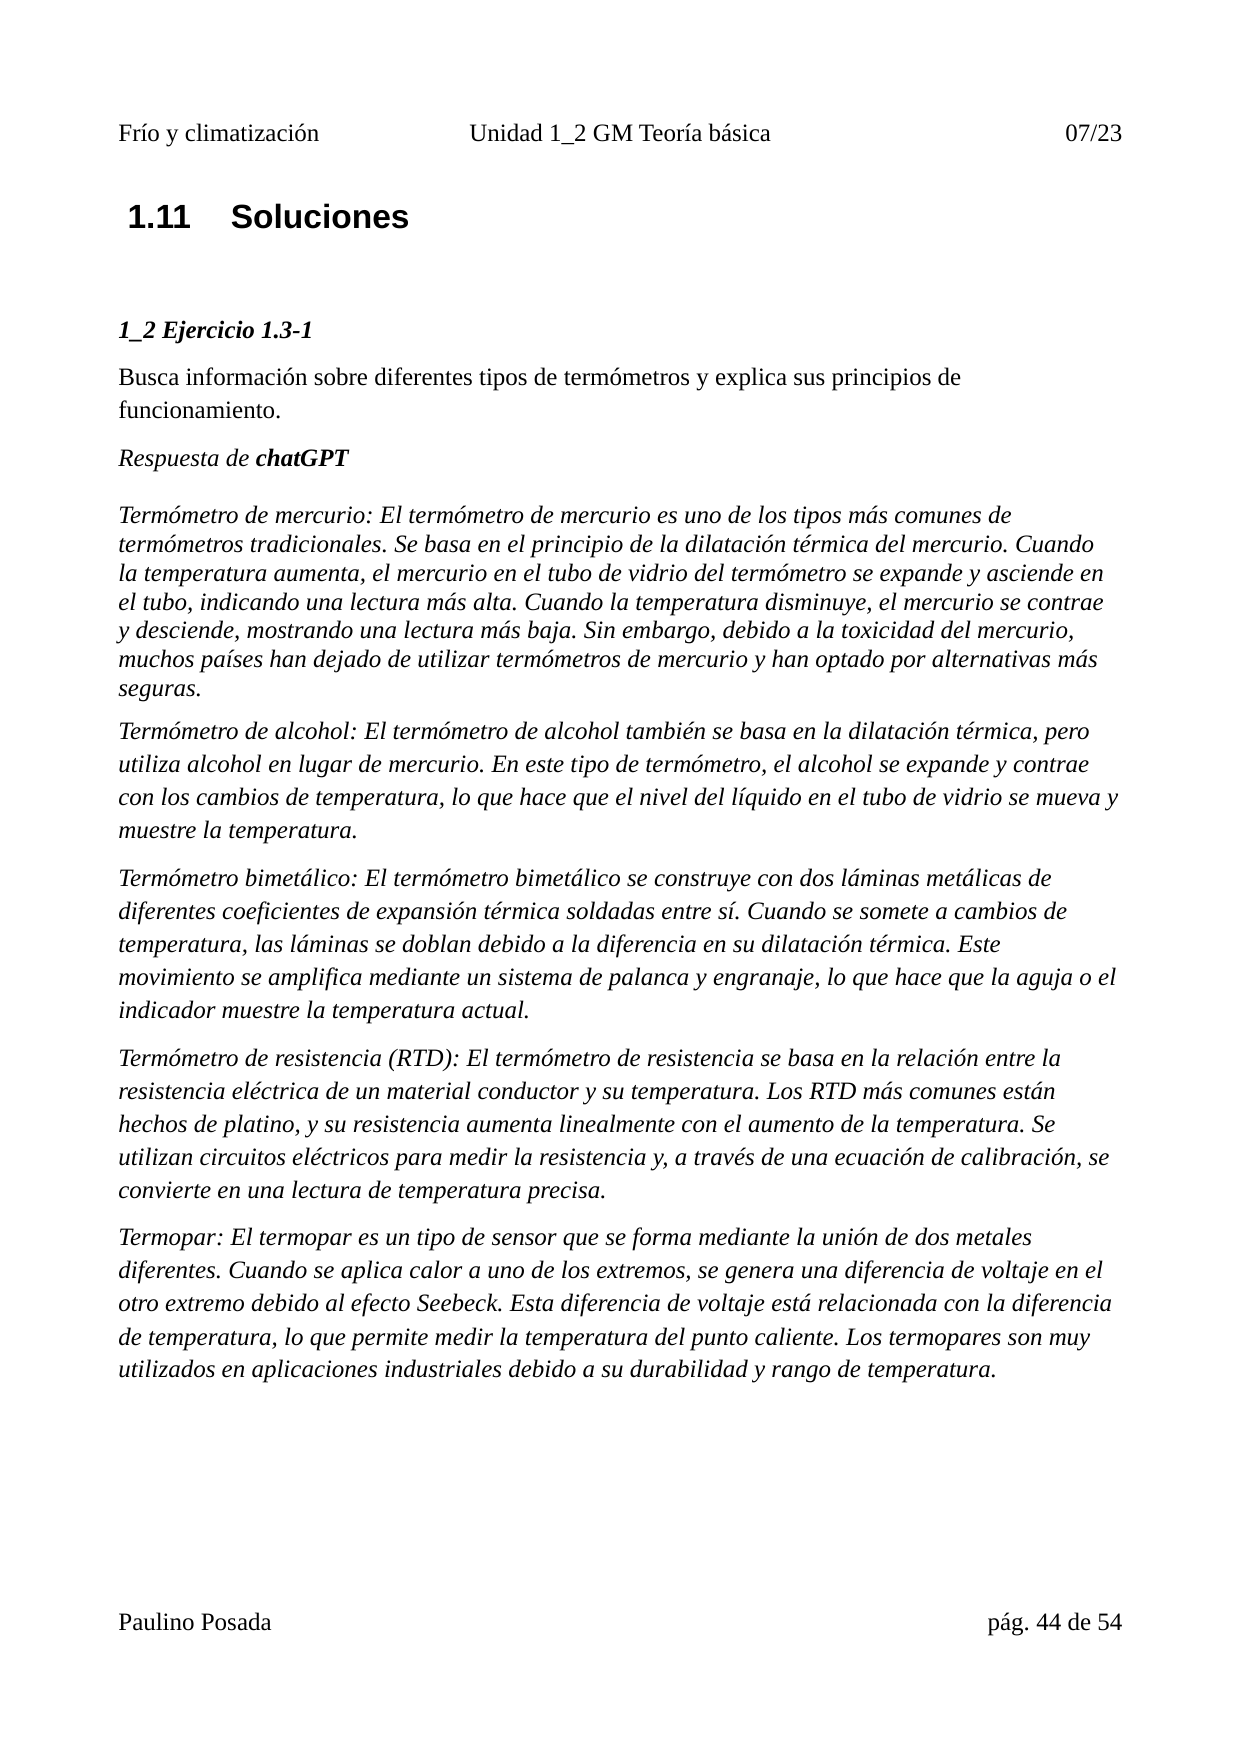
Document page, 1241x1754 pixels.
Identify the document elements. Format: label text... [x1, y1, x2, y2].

text Termómetro de resistencia (RTD): El termómetro de resistencia se basa en la relación entre la resistencia eléctrica de un material conductor y su temperatura. Los RTD más comunes están hechos de platino, y su resistencia aumenta linealmente con el aumento de la temperatura. Se utilizan circuitos eléctricos para medir la resistencia y, a través de una ecuación de calibración, se convierte en una lectura de temperatura precisa. [118, 1043, 1122, 1204]
text Busca información sobre diferentes tipos de termómetros y explica sus principios de funcionamiento. [118, 362, 1122, 424]
text Termómetro de alcohol: El termómetro de alcohol también se basa en la dilatación térmica, pero utiliza alcohol en lugar de mercurio. En este tipo de termómetro, el alcohol se expande y contrae con los cambios de temperatura, lo que hace que el nivel del líquido en el tubo de vidrio se mueva y muestre la temperatura. [118, 716, 1122, 844]
text Termómetro de mercurio: El termómetro de mercurio es uno de los tipos más comunes de termómetros tradicionales. Se basa en el principio de la dilatación térmica del mercurio. Cuando la temperatura aumenta, el mercurio en el tubo de vidrio del termómetro se expande y asciende en el tubo, indicando una lectura más alta. Cuando la temperatura disminuye, el mercurio se contrae y desciende, mostrando una lectura más baja. Sin embargo, debido a la toxicidad del mercurio, muchos países han dejado de utilizar termómetros de mercurio y han optado por alternativas más seguras. [118, 501, 1122, 702]
text Termopar: El termopar es un tipo de sensor que se forma mediante la unión de dos metales diferentes. Cuando se aplica calor a uno de los extremos, se genera una diferencia de voltaje en el otro extremo debido al efecto Seebeck. Esta diferencia de voltaje está relacionada con la diferencia de temperatura, lo que permite medir la temperatura del punto caliente. Los termopares son muy utilizados en aplicaciones industriales debido a su durabilidad y rango de temperatura. [118, 1222, 1122, 1383]
text Termómetro bimetálico: El termómetro bimetálico se construye con dos láminas metálicas de diferentes coeficientes de expansión térmica soldadas entre sí. Cuando se somete a cambios de temperatura, las láminas se doblan debido a la diferencia en su dilatación térmica. Este movimiento se amplifica mediante un sistema de palanca y engranaje, lo que hace que la aguja o el indicador muestre la temperatura actual. [118, 863, 1122, 1024]
text Respuesta de chatGPT [118, 443, 1122, 472]
text 1_2 Ejercicio 1.3-1 [118, 315, 1122, 343]
subtitle Soluciones [118, 197, 1122, 236]
